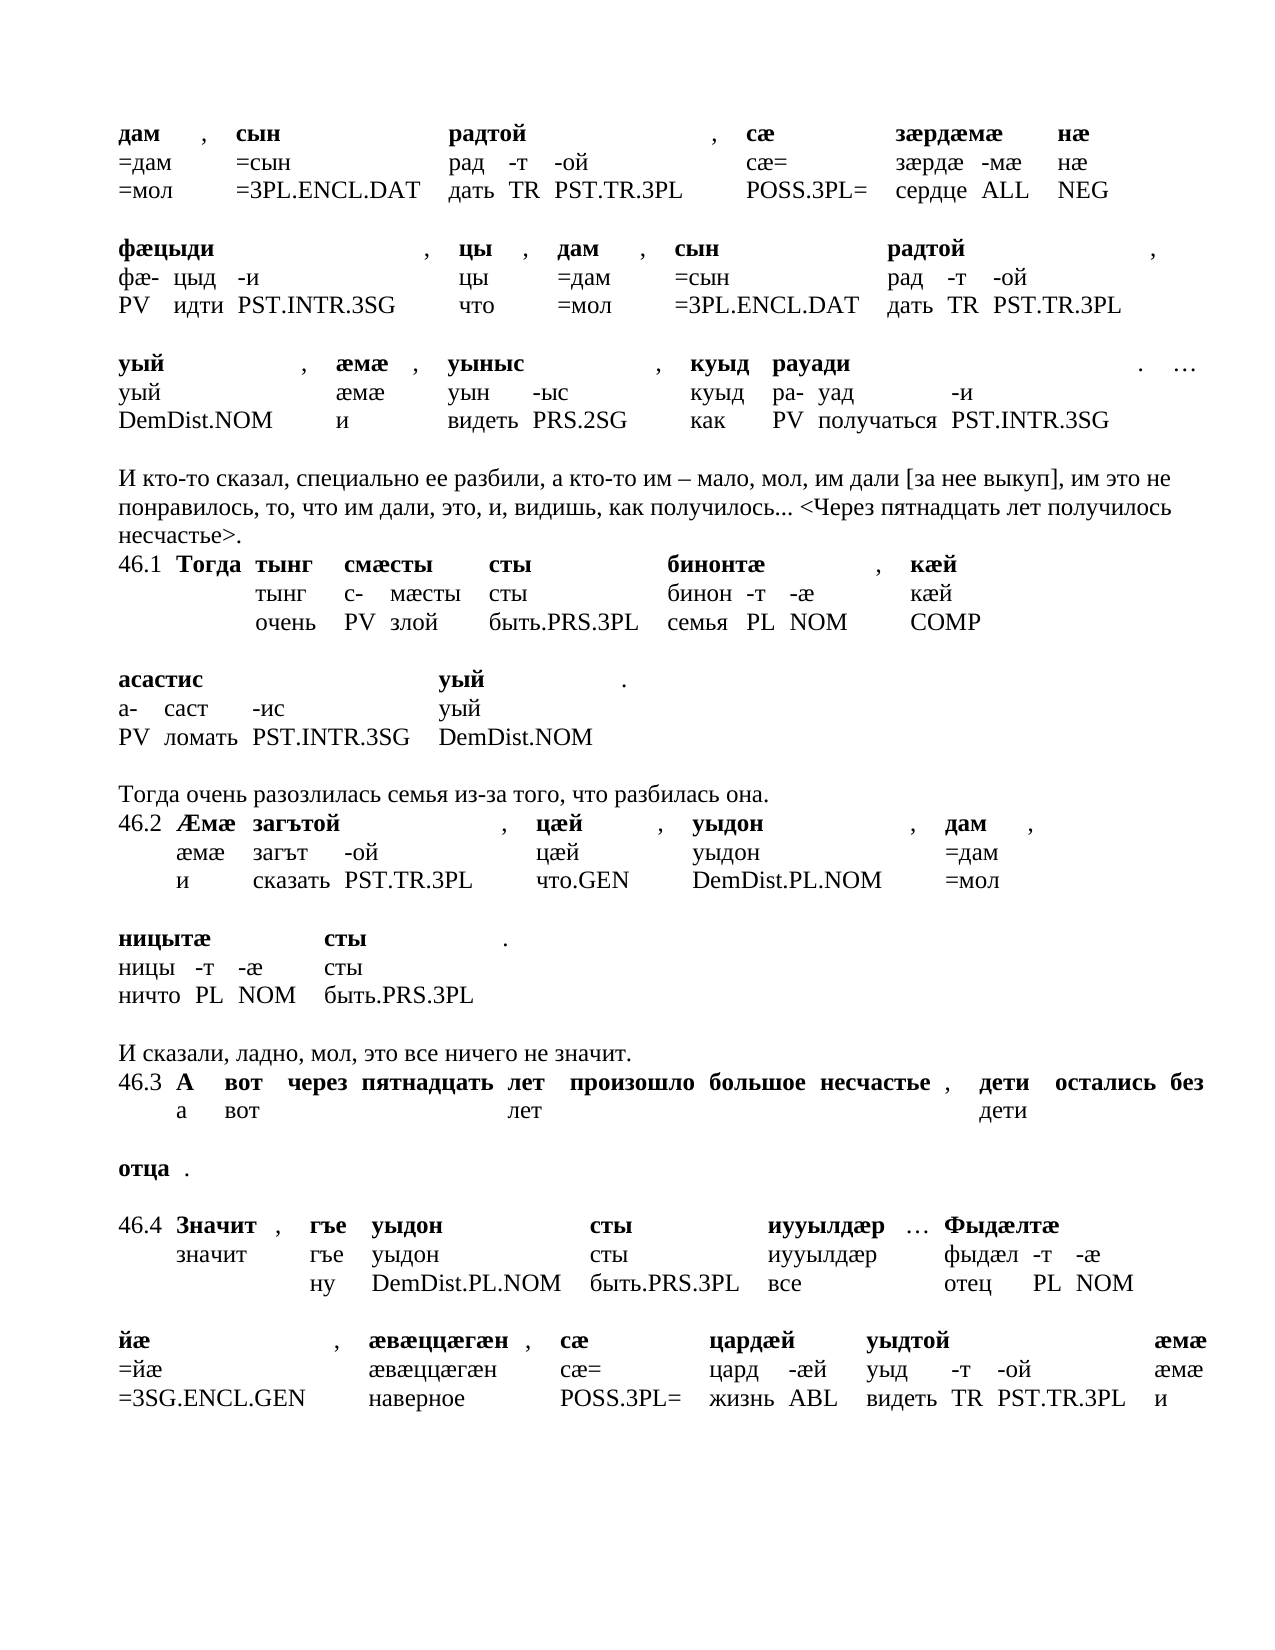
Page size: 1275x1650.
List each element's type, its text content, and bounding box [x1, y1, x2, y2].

text =3SG.ENCL.GEN [118, 1383, 306, 1412]
text PV [118, 722, 150, 751]
text уыдон [692, 837, 882, 866]
text сæ [560, 1326, 695, 1354]
text PST.TR.3PL [344, 866, 473, 894]
text PST.TR.3PL [554, 176, 683, 204]
text несчастье [820, 1067, 931, 1096]
text -т [508, 147, 540, 176]
text DemDist.PL.NOM [371, 1268, 562, 1297]
text нæ [1057, 147, 1109, 176]
text =дам [945, 837, 1000, 866]
text наверное [368, 1383, 497, 1412]
text . [184, 1153, 205, 1182]
text . [621, 664, 642, 693]
text сказать [253, 866, 330, 894]
text =мол [557, 291, 612, 319]
text ра- [772, 377, 804, 406]
text отца [118, 1153, 170, 1182]
text сты [489, 549, 653, 578]
text -ой [993, 262, 1122, 291]
text уый [118, 377, 273, 406]
text что [458, 291, 494, 319]
text уыныс [447, 348, 642, 377]
text =йæ [118, 1354, 306, 1383]
text кæй [910, 549, 995, 578]
text =дам [557, 262, 612, 291]
text бинонтæ [667, 549, 862, 578]
text PV [118, 291, 159, 319]
text сæ= [560, 1354, 682, 1383]
text кæй [910, 578, 981, 607]
text видеть [866, 1383, 937, 1412]
text NOM [238, 981, 296, 1009]
text ну [309, 1268, 344, 1297]
text уый [438, 693, 593, 722]
text произошло [569, 1067, 695, 1096]
text быть.PRS.3PL [324, 981, 474, 1009]
text -ой [997, 1354, 1126, 1383]
text , [944, 1067, 965, 1096]
text =мол [945, 866, 1000, 894]
text Фыдæлтæ [944, 1211, 1148, 1239]
text злой [390, 607, 461, 636]
text а- [118, 693, 150, 722]
text цæй [536, 808, 643, 837]
text уыдон [371, 1211, 576, 1239]
text PL [1033, 1268, 1062, 1297]
text рад [887, 262, 933, 291]
text ломать [164, 722, 238, 751]
text идти [173, 291, 224, 319]
text сты [589, 1239, 740, 1268]
text йæ [118, 1326, 320, 1354]
text , [525, 1326, 546, 1354]
text сæ= [746, 147, 868, 176]
text =3PL.ENCL.DAT [674, 291, 859, 319]
text сын [236, 118, 434, 147]
text рад [448, 147, 494, 176]
text получаться [818, 406, 937, 434]
text PRS.2SG [532, 406, 628, 434]
text Æмæ [176, 808, 239, 837]
text уыдтой [866, 1326, 1140, 1354]
text -ыс [532, 377, 628, 406]
text -ой [554, 147, 683, 176]
text TR [508, 176, 540, 204]
text -ой [344, 837, 473, 866]
text TR [951, 1383, 983, 1412]
text ALL [981, 176, 1030, 204]
text сты [324, 952, 474, 981]
text PL [746, 607, 776, 636]
text , [522, 233, 543, 262]
text саст [164, 693, 238, 722]
text дам [945, 808, 1014, 837]
text дать [887, 291, 933, 319]
text загът [253, 837, 330, 866]
text PV [772, 406, 804, 434]
text -æ [238, 952, 296, 981]
text , [1027, 808, 1048, 837]
text уыдон [692, 808, 896, 837]
text =сын [674, 262, 859, 291]
text нæ [1057, 118, 1123, 147]
text TR [947, 291, 979, 319]
text PST.INTR.3SG [252, 722, 411, 751]
text семья [667, 607, 732, 636]
text уый [438, 664, 607, 693]
text что.GEN [536, 866, 629, 894]
text и [176, 866, 225, 894]
text POSS.3PL= [560, 1383, 682, 1412]
text тынг [255, 578, 316, 607]
text -т [951, 1354, 983, 1383]
text , [333, 1326, 354, 1354]
text PV [344, 607, 376, 636]
text , [657, 808, 678, 837]
text -æ [789, 578, 848, 607]
text , [655, 348, 676, 377]
text 46.4 [118, 1211, 162, 1239]
text æмæ [336, 348, 399, 377]
text через [287, 1067, 348, 1096]
text быть.PRS.3PL [589, 1268, 740, 1297]
text , [501, 808, 522, 837]
text дать [448, 176, 494, 204]
text лет [507, 1067, 556, 1096]
text =3PL.ENCL.DAT [236, 176, 421, 204]
text -т [746, 578, 776, 607]
text ницытæ [118, 923, 310, 952]
text æмæ [336, 377, 385, 406]
text значит [176, 1239, 247, 1268]
text без [1170, 1067, 1204, 1096]
text -мæ [981, 147, 1030, 176]
text уый [118, 348, 287, 377]
text как [690, 406, 744, 434]
text -и [237, 262, 396, 291]
text -ис [252, 693, 411, 722]
text остались [1055, 1067, 1156, 1096]
text сты [589, 1211, 754, 1239]
text æмæ [1154, 1354, 1203, 1383]
text сты [324, 923, 488, 952]
text иууылдæр [768, 1239, 877, 1268]
text видеть [447, 406, 519, 434]
text цы [458, 233, 508, 262]
text 46.2 [118, 808, 162, 837]
text … [905, 1211, 930, 1239]
text , [201, 118, 222, 147]
text пятнадцать [361, 1067, 494, 1096]
text . [1137, 348, 1158, 377]
text -т [947, 262, 979, 291]
text дам [557, 233, 626, 262]
text быть.PRS.3PL [489, 607, 639, 636]
text , [639, 233, 661, 262]
text , [301, 348, 322, 377]
text с- [344, 578, 376, 607]
text И кто-то сказал, специально ее разбили, а кто-то им – мало, мол, им дали [за нее выкуп], им это не понравилось, то, что им дали, это, и, видишь, как получилось... <Через пятнадцать лет получилось несчастье>. [118, 463, 1249, 549]
text все [768, 1268, 877, 1297]
text вот [224, 1067, 273, 1096]
text цæй [536, 837, 629, 866]
text POSS.3PL= [746, 176, 868, 204]
text асастис [118, 664, 424, 693]
text COMP [910, 607, 981, 636]
text PST.INTR.3SG [237, 291, 396, 319]
text =мол [118, 176, 173, 204]
text дети [979, 1067, 1041, 1096]
text уыдон [371, 1239, 562, 1268]
text гъе [309, 1239, 344, 1268]
text очень [255, 607, 316, 636]
text æвæццæгæн [368, 1326, 511, 1354]
text , [711, 118, 732, 147]
text фæ- [118, 262, 159, 291]
text иууылдæр [768, 1211, 891, 1239]
text цыд [173, 262, 224, 291]
text Значит [176, 1211, 261, 1239]
text дам [118, 118, 187, 147]
text уын [447, 377, 519, 406]
text отец [944, 1268, 1019, 1297]
text А [176, 1067, 211, 1096]
text -æ [1076, 1239, 1134, 1268]
text бинон [667, 578, 732, 607]
text æвæццæгæн [368, 1354, 497, 1383]
text цардæй [709, 1326, 852, 1354]
text фыдæл [944, 1239, 1019, 1268]
text смæсты [344, 549, 475, 578]
text DemDist.NOM [118, 406, 273, 434]
text . [502, 923, 523, 952]
text , [412, 348, 433, 377]
text PL [195, 981, 224, 1009]
text 46.1 [118, 549, 162, 578]
text зæрдæмæ [895, 118, 1044, 147]
text ницы [118, 952, 181, 981]
text сын [674, 233, 873, 262]
text , [275, 1211, 296, 1239]
text тынг [255, 549, 330, 578]
text PST.TR.3PL [993, 291, 1122, 319]
text -и [951, 377, 1110, 406]
text большое [709, 1067, 806, 1096]
text куыд [690, 377, 744, 406]
text ничто [118, 981, 181, 1009]
text И сказали, ладно, мол, это все ничего не значит. [118, 1038, 1249, 1067]
text а [176, 1096, 197, 1124]
text NOM [789, 607, 848, 636]
text -т [195, 952, 224, 981]
text Тогда очень разозлилась семья из-за того, что разбилась она. [118, 779, 1249, 808]
text уыд [866, 1354, 937, 1383]
text загътой [253, 808, 487, 837]
text цард [709, 1354, 774, 1383]
text фæцыди [118, 233, 410, 262]
text жизнь [709, 1383, 774, 1412]
text зæрдæ [895, 147, 967, 176]
text DemDist.NOM [438, 722, 593, 751]
text мæсты [390, 578, 461, 607]
text сæ [746, 118, 882, 147]
text ABL [788, 1383, 838, 1412]
text -æй [788, 1354, 838, 1383]
text уад [818, 377, 937, 406]
text Тогда [176, 549, 241, 578]
text лет [507, 1096, 542, 1124]
text цы [458, 262, 494, 291]
text куыд [690, 348, 758, 377]
text -т [1033, 1239, 1062, 1268]
text NEG [1057, 176, 1109, 204]
text радтой [448, 118, 697, 147]
text вот [224, 1096, 260, 1124]
text , [1150, 233, 1171, 262]
text =сын [236, 147, 421, 176]
text и [1154, 1383, 1203, 1412]
text æмæ [176, 837, 225, 866]
text радтой [887, 233, 1136, 262]
text PST.TR.3PL [997, 1383, 1126, 1412]
text 46.3 [118, 1067, 162, 1096]
text DemDist.PL.NOM [692, 866, 882, 894]
text =дам [118, 147, 173, 176]
text гъе [309, 1211, 358, 1239]
text PST.INTR.3SG [951, 406, 1110, 434]
text NOM [1076, 1268, 1134, 1297]
text , [424, 233, 445, 262]
text , [875, 549, 896, 578]
text æмæ [1154, 1326, 1217, 1354]
text , [910, 808, 931, 837]
text сердце [895, 176, 967, 204]
text … [1172, 348, 1197, 377]
text рауади [772, 348, 1123, 377]
text и [336, 406, 385, 434]
text дети [979, 1096, 1027, 1124]
text сты [489, 578, 639, 607]
